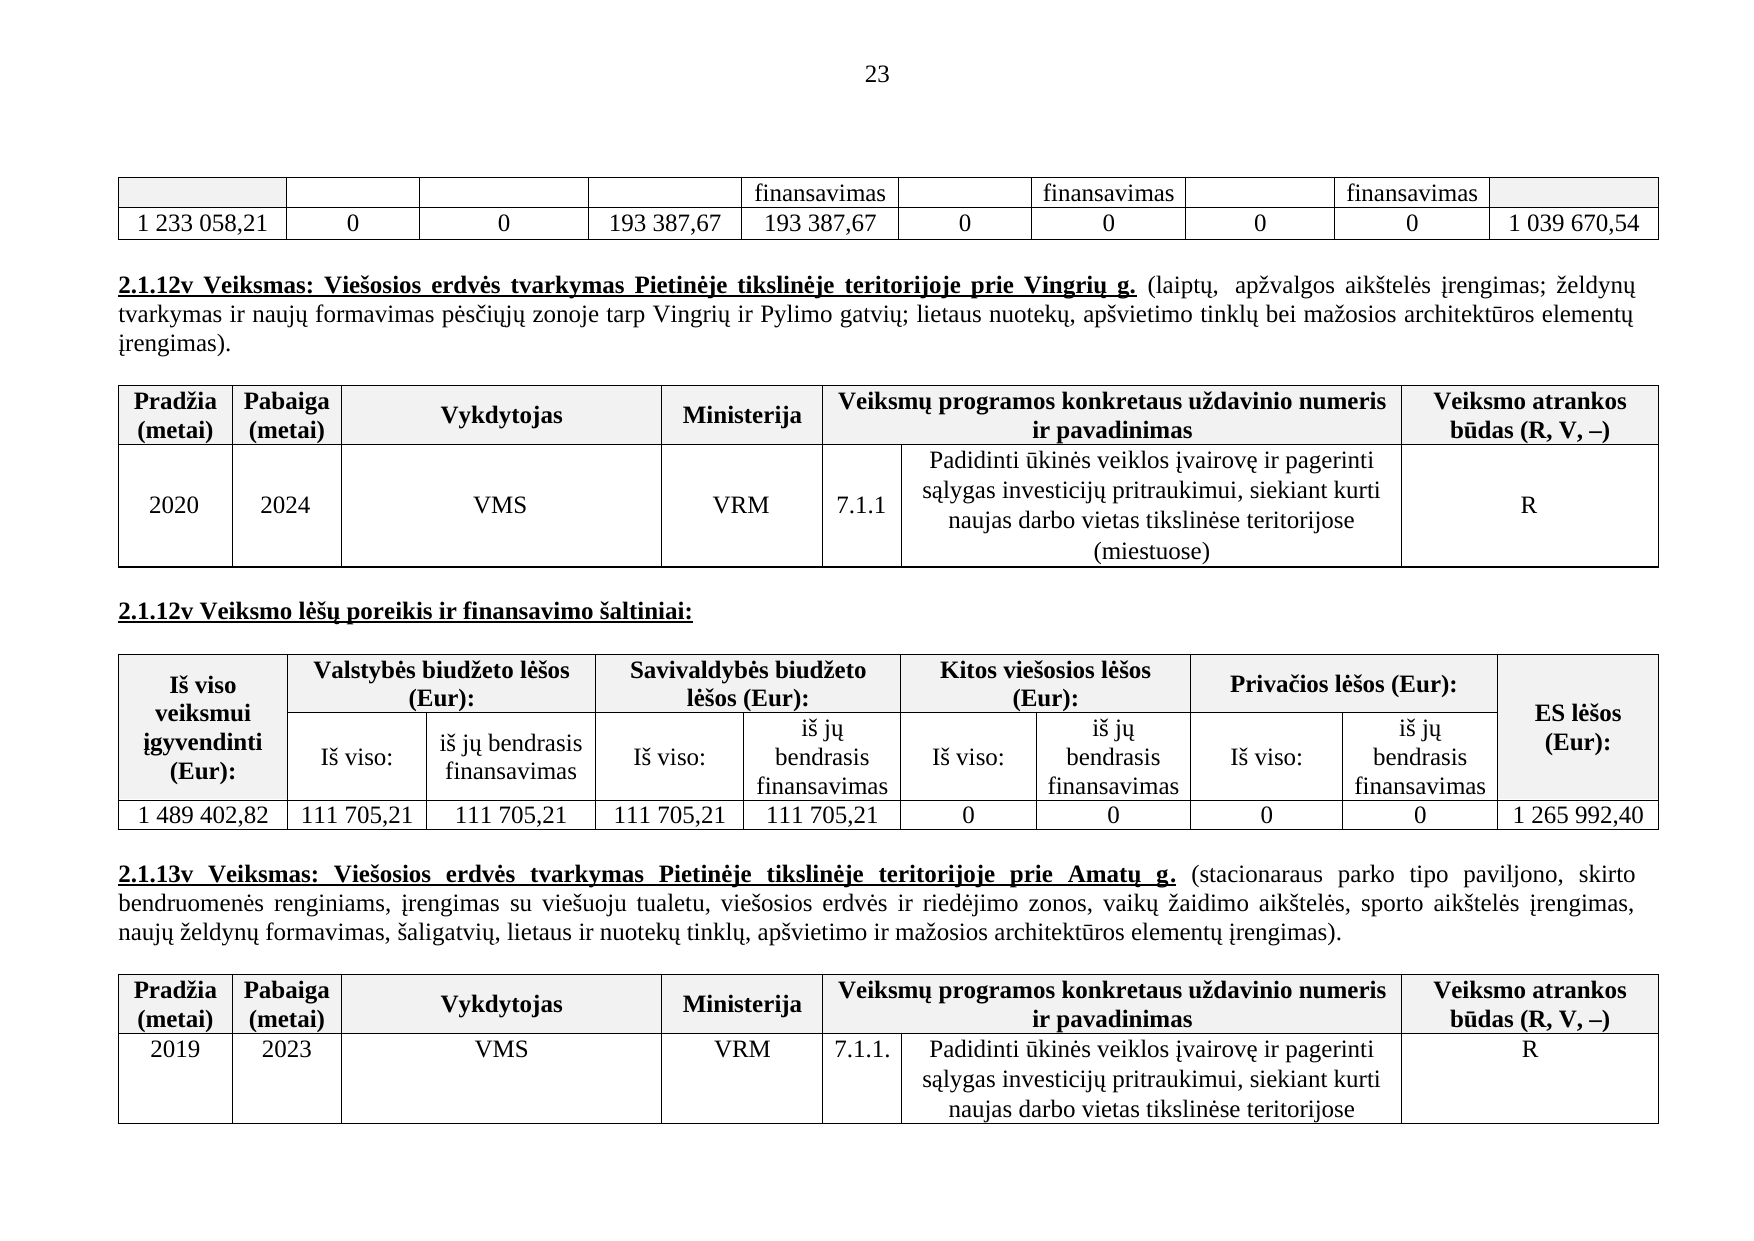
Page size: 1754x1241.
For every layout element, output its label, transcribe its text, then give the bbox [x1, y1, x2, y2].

table_header Veiksmų programos konkretaus uždavinio numeris ir pavadinimas [823, 386, 1401, 444]
table_cell R [1402, 445, 1658, 566]
table_cell VRM [662, 1034, 822, 1123]
table_header Veiksmo atrankos būdas (R, V, –) [1402, 386, 1658, 444]
table_header Pradžia (metai) [119, 975, 232, 1033]
table_cell 0 [1343, 801, 1497, 829]
text 2.1.12v Veiksmo lėšų poreikis ir finansavimo šaltiniai: [118, 596, 1636, 625]
table_cell [1186, 178, 1334, 207]
table_header Veiksmų programos konkretaus uždavinio numeris ir pavadinimas [823, 975, 1401, 1033]
table_cell 2020 [119, 445, 232, 566]
table_cell 111 705,21 [744, 801, 900, 829]
table_header [119, 178, 286, 207]
table_header Pabaiga (metai) [233, 386, 341, 444]
table_header Vykdytojas [342, 975, 661, 1033]
table_header Valstybės biudžeto lėšos (Eur): [288, 655, 595, 712]
table_cell 1 233 058,21 [119, 208, 286, 238]
table_cell Iš viso: [288, 713, 426, 799]
table_cell 2024 [233, 445, 341, 566]
table_cell 0 [901, 801, 1036, 829]
table_header Pradžia (metai) [119, 386, 232, 444]
table_cell 7.1.1 [823, 445, 901, 566]
table_cell 0 [420, 208, 588, 238]
table_header ES lėšos (Eur): [1498, 655, 1658, 799]
table_cell VRM [662, 445, 822, 566]
table_cell 111 705,21 [288, 801, 426, 829]
table_cell Padidinti ūkinės veiklos įvairovę ir pagerinti sąlygas investicijų pritraukimui, siekiant kurti naujas darbo vietas tikslinėse teritorijose (miestuose) [902, 445, 1401, 566]
table_header Iš viso veiksmui įgyvendinti (Eur): [119, 655, 287, 799]
table_cell VMS [342, 1034, 661, 1123]
table_cell iš jų bendrasis finansavimas [427, 713, 595, 799]
table_cell 0 [1191, 801, 1342, 829]
table_cell [899, 178, 1031, 207]
table_cell 1 265 992,40 [1498, 801, 1658, 829]
table_cell 2023 [233, 1034, 341, 1123]
table_cell Padidinti ūkinės veiklos įvairovę ir pagerinti sąlygas investicijų pritraukimui, siekiant kurti naujas darbo vietas tikslinėse teritorijose [902, 1034, 1401, 1123]
table_cell [287, 178, 419, 207]
table_cell 193 387,67 [589, 208, 741, 238]
text 2.1.12v Veiksmas: Viešosios erdvės tvarkymas Pietinėje tikslinėje teritorijoje prie Vingrių g. (laiptų, apžvalgos aikštelės įrengimas; želdynų tvarkymas ir naujų formavimas pėsčiųjų zonoje tarp Vingrių ir Pylimo gatvių; lietaus nuotekų, apšvietimo tinklų bei mažosios architektūros elementų įrengimas). [118, 270, 1636, 356]
table_cell 111 705,21 [427, 801, 595, 829]
table_cell 0 [899, 208, 1031, 238]
table_cell finansavimas [1335, 178, 1489, 207]
table_cell finansavimas [742, 178, 898, 207]
table_cell iš jų bendrasis finansavimas [744, 713, 900, 799]
table_header Savivaldybės biudžeto lėšos (Eur): [596, 655, 900, 712]
table_cell 1 039 670,54 [1490, 208, 1658, 238]
table_cell 0 [1186, 208, 1334, 238]
table_cell 7.1.1. [823, 1034, 901, 1123]
table_cell Iš viso: [1191, 713, 1342, 799]
table_cell R [1402, 1034, 1658, 1123]
table_cell 193 387,67 [742, 208, 898, 238]
table_header Pabaiga (metai) [233, 975, 341, 1033]
table_cell 1 489 402,82 [119, 801, 287, 829]
table_header Ministerija [662, 975, 822, 1033]
table_cell iš jų bendrasis finansavimas [1037, 713, 1190, 799]
table_cell 0 [1037, 801, 1190, 829]
text 2.1.13v Veiksmas: Viešosios erdvės tvarkymas Pietinėje tikslinėje teritorijoje prie Amatų g. (stacionaraus parko tipo paviljono, skirto bendruomenės renginiams, įrengimas su viešuoju tualetu, viešosios erdvės ir riedėjimo zonos, vaikų žaidimo aikštelės, sporto aikštelės įrengimas, naujų želdynų formavimas, šaligatvių, lietaus ir nuotekų tinklų, apšvietimo ir mažosios architektūros elementų įrengimas). [118, 859, 1636, 945]
table_cell VMS [342, 445, 661, 566]
table_cell 0 [1032, 208, 1185, 238]
table_header Vykdytojas [342, 386, 661, 444]
table_cell Iš viso: [596, 713, 743, 799]
table_cell 111 705,21 [596, 801, 743, 829]
table_cell 0 [1335, 208, 1489, 238]
table_cell iš jų bendrasis finansavimas [1343, 713, 1497, 799]
table_cell 0 [287, 208, 419, 238]
table_cell Iš viso: [901, 713, 1036, 799]
table_cell 2019 [119, 1034, 232, 1123]
table_cell [420, 178, 588, 207]
table_header Veiksmo atrankos būdas (R, V, –) [1402, 975, 1658, 1033]
table_header Kitos viešosios lėšos (Eur): [901, 655, 1190, 712]
table_cell [589, 178, 741, 207]
table_cell finansavimas [1032, 178, 1185, 207]
table_header [1490, 178, 1658, 207]
table_header Privačios lėšos (Eur): [1191, 655, 1497, 712]
table_header Ministerija [662, 386, 822, 444]
